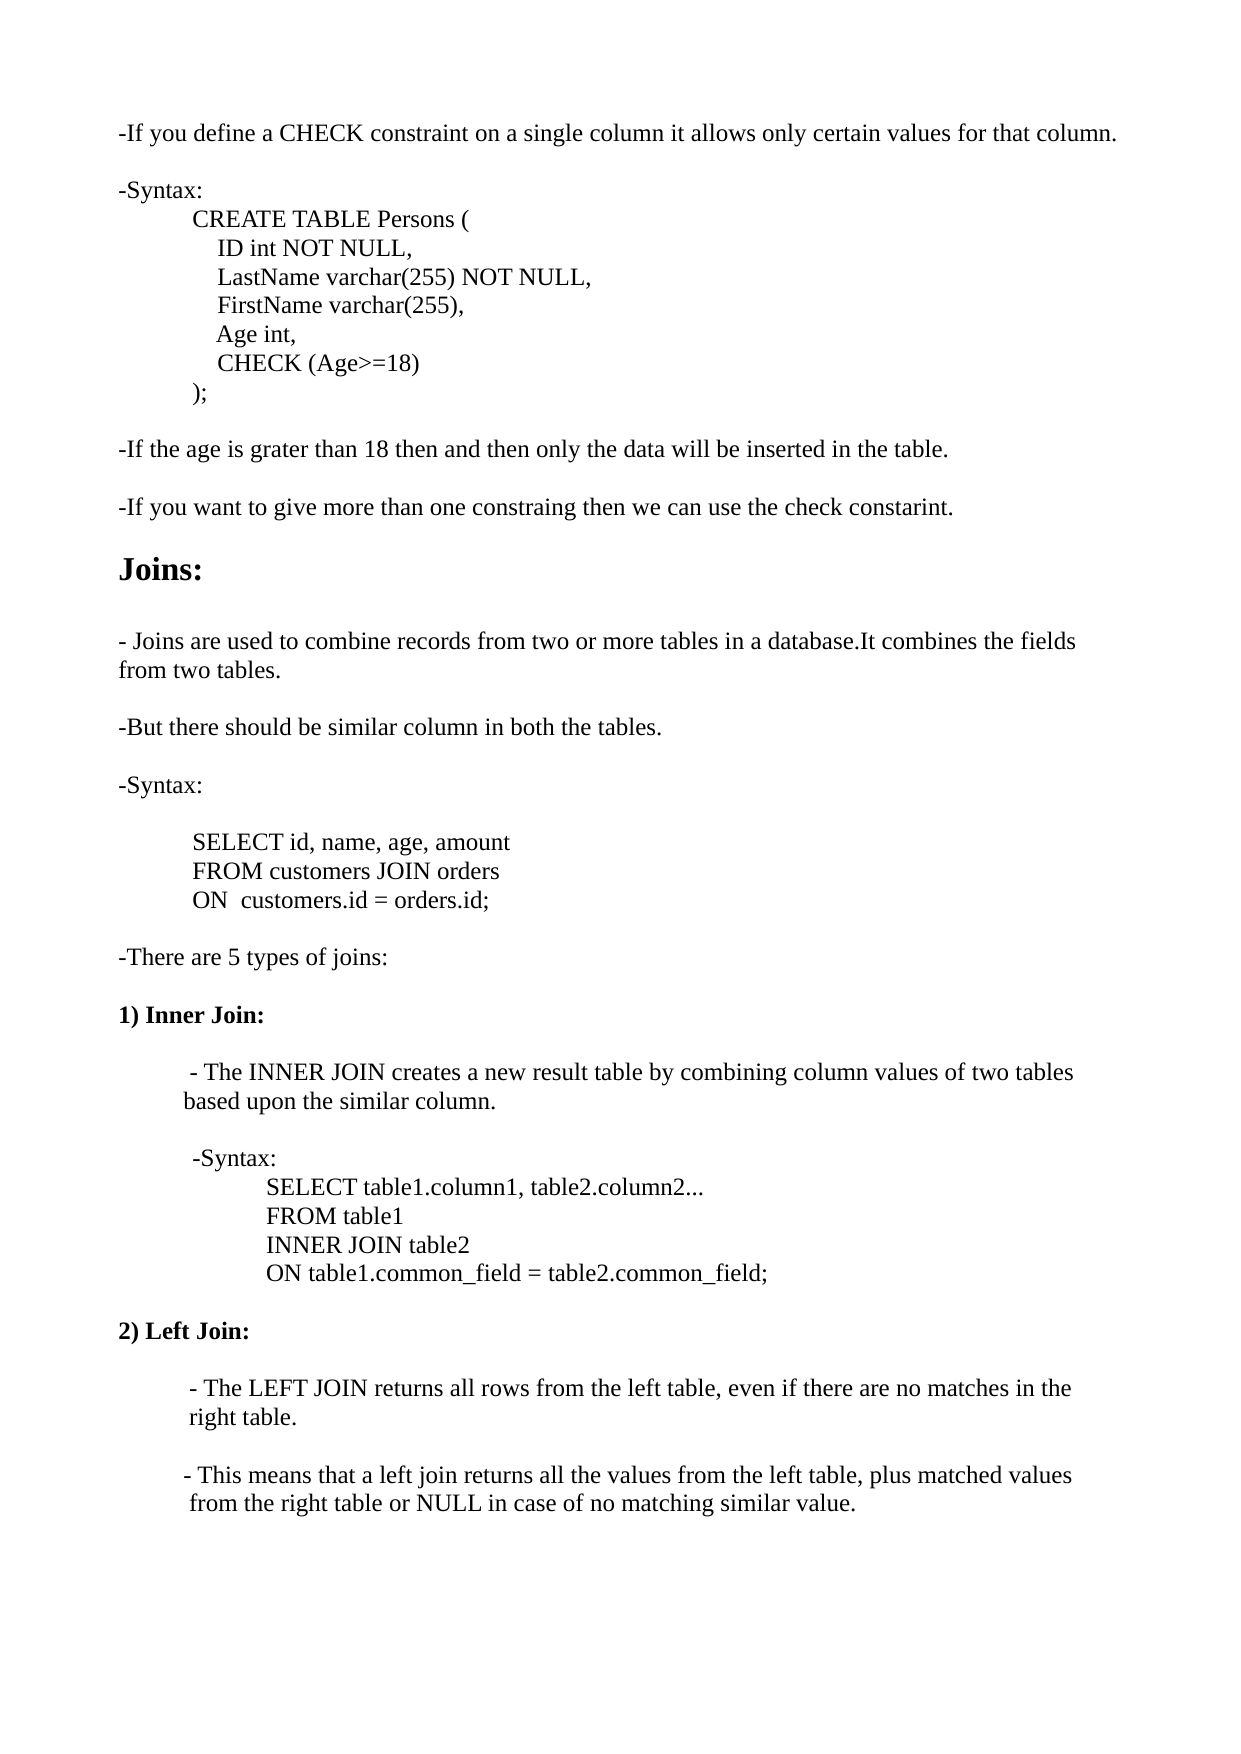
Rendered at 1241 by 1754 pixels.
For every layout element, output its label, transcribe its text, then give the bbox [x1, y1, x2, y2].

text FROM table1 [118, 1201, 1122, 1230]
text LastName varchar(255) NOT NULL, [118, 262, 1122, 291]
text SELECT table1.column1, table2.column2... [118, 1172, 1122, 1201]
text -There are 5 types of joins: [118, 942, 1122, 971]
text - The INNER JOIN creates a new result table by combining column values of two tables based upon the similar column. [183, 1057, 1122, 1115]
text -If you define a CHECK constraint on a single column it allows only certain values for that column. [118, 118, 1122, 147]
text - The LEFT JOIN returns all rows from the left table, even if there are no matches in the right table. [112, 1373, 1122, 1431]
text FirstName varchar(255), [118, 291, 1122, 319]
text 2) Left Join: [118, 1316, 1122, 1345]
text CREATE TABLE Persons ( [118, 204, 1122, 233]
text - This means that a left join returns all the values from the left table, plus matched values from the right table or NULL in case of no matching similar value. [183, 1460, 1122, 1517]
text Age int, [118, 319, 1122, 348]
text ID int NOT NULL, [118, 233, 1122, 262]
text ON customers.id = orders.id; [118, 885, 1122, 913]
text ); [118, 377, 1122, 406]
text FROM customers JOIN orders [118, 856, 1122, 885]
text -Syntax: [118, 770, 1122, 798]
text SELECT id, name, age, amount [118, 827, 1122, 856]
text 1) Inner Join: [118, 1000, 1122, 1028]
text -Syntax: [118, 176, 1122, 204]
text INNER JOIN table2 [118, 1230, 1122, 1258]
text CHECK (Age>=18) [118, 348, 1122, 377]
text - Joins are used to combine records from two or more tables in a database.It combines the fields from two tables. [118, 626, 1122, 683]
text -But there should be similar column in both the tables. [118, 712, 1122, 741]
text Joins: [118, 549, 1122, 588]
text -Syntax: [118, 1143, 1122, 1172]
text -If the age is grater than 18 then and then only the data will be inserted in the table. [118, 434, 1122, 463]
text -If you want to give more than one constraing then we can use the check constarint. [118, 492, 1122, 521]
text ON table1.common_field = table2.common_field; [118, 1258, 1122, 1287]
